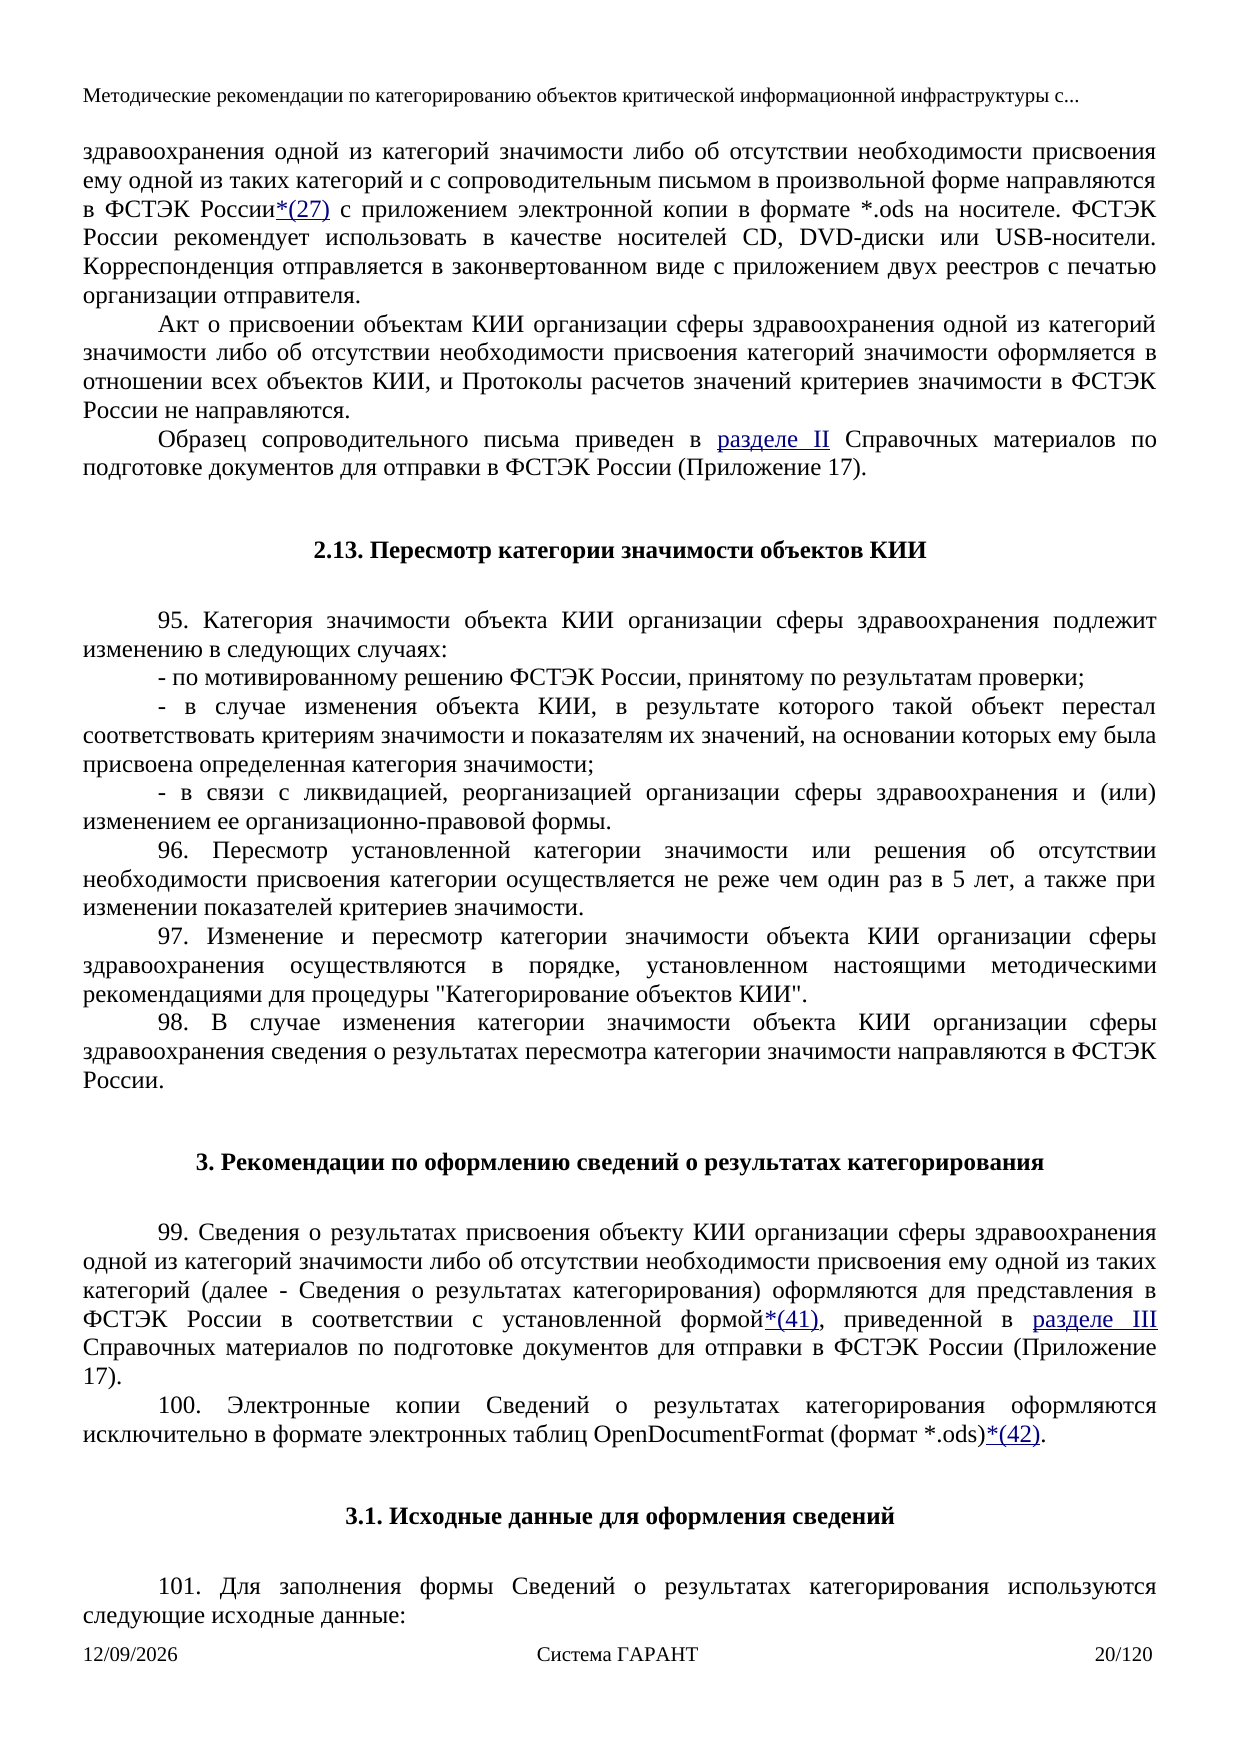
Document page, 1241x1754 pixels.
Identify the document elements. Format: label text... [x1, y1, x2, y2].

text - по мотивированному решению ФСТЭК России, принятому по результатам проверки; [83, 662, 1157, 691]
text 98. В случае изменения категории значимости объекта КИИ организации сферы здравоохранения сведения о результатах пересмотра категории значимости направляются в ФСТЭК России. [83, 1007, 1157, 1094]
text 96. Пересмотр установленной категории значимости или решения об отсутствии необходимости присвоения категории осуществляется не реже чем один раз в 5 лет, а также при изменении показателей критериев значимости. [83, 835, 1157, 921]
text Акт о присвоении объектам КИИ организации сферы здравоохранения одной из категорий значимости либо об отсутствии необходимости присвоения категорий значимости оформляется в отношении всех объектов КИИ, и Протоколы расчетов значений критериев значимости в ФСТЭК России не направляются. [83, 309, 1157, 424]
text 97. Изменение и пересмотр категории значимости объекта КИИ организации сферы здравоохранения осуществляются в порядке, установленном настоящими методическими рекомендациями для процедуры "Категорирование объектов КИИ". [83, 921, 1157, 1007]
text - в случае изменения объекта КИИ, в результате которого такой объект перестал соответствовать критериям значимости и показателям их значений, на основании которых ему была присвоена определенная категория значимости; [83, 691, 1157, 777]
subtitle 3. Рекомендации по оформлению сведений о результатах категорирования [83, 1147, 1157, 1176]
text 101. Для заполнения формы Сведений о результатах категорирования используются следующие исходные данные: [83, 1571, 1157, 1629]
text - в связи с ликвидацией, реорганизацией организации сферы здравоохранения и (или) изменением ее организационно-правовой формы. [83, 777, 1157, 835]
text 95. Категория значимости объекта КИИ организации сферы здравоохранения подлежит изменению в следующих случаях: [83, 605, 1157, 662]
text Образец сопроводительного письма приведен в разделе II Справочных материалов по подготовке документов для отправки в ФСТЭК России (Приложение 17). [83, 424, 1157, 481]
text 100. Электронные копии Сведений о результатах категорирования оформляются исключительно в формате электронных таблиц OpenDocumentFormat (формат *.ods)*(42). [83, 1390, 1157, 1447]
text здравоохранения одной из категорий значимости либо об отсутствии необходимости присвоения ему одной из таких категорий и с сопроводительным письмом в произвольной форме направляются в ФСТЭК России*(27) с приложением электронной копии в формате *.ods на носителе. ФСТЭК России рекомендует использовать в качестве носителей CD, DVD-диски или USB-носители. Корреспонденция отправляется в законвертованном виде с приложением двух реестров с печатью организации отправителя. [83, 136, 1157, 309]
subtitle 3.1. Исходные данные для оформления сведений [83, 1501, 1157, 1530]
subtitle 2.13. Пересмотр категории значимости объектов КИИ [83, 535, 1157, 564]
text 99. Сведения о результатах присвоения объекту КИИ организации сферы здравоохранения одной из категорий значимости либо об отсутствии необходимости присвоения ему одной из таких категорий (далее - Сведения о результатах категорирования) оформляются для представления в ФСТЭК России в соответствии с установленной формой*(41), приведенной в разделе III Справочных материалов по подготовке документов для отправки в ФСТЭК России (Приложение 17). [83, 1217, 1157, 1390]
